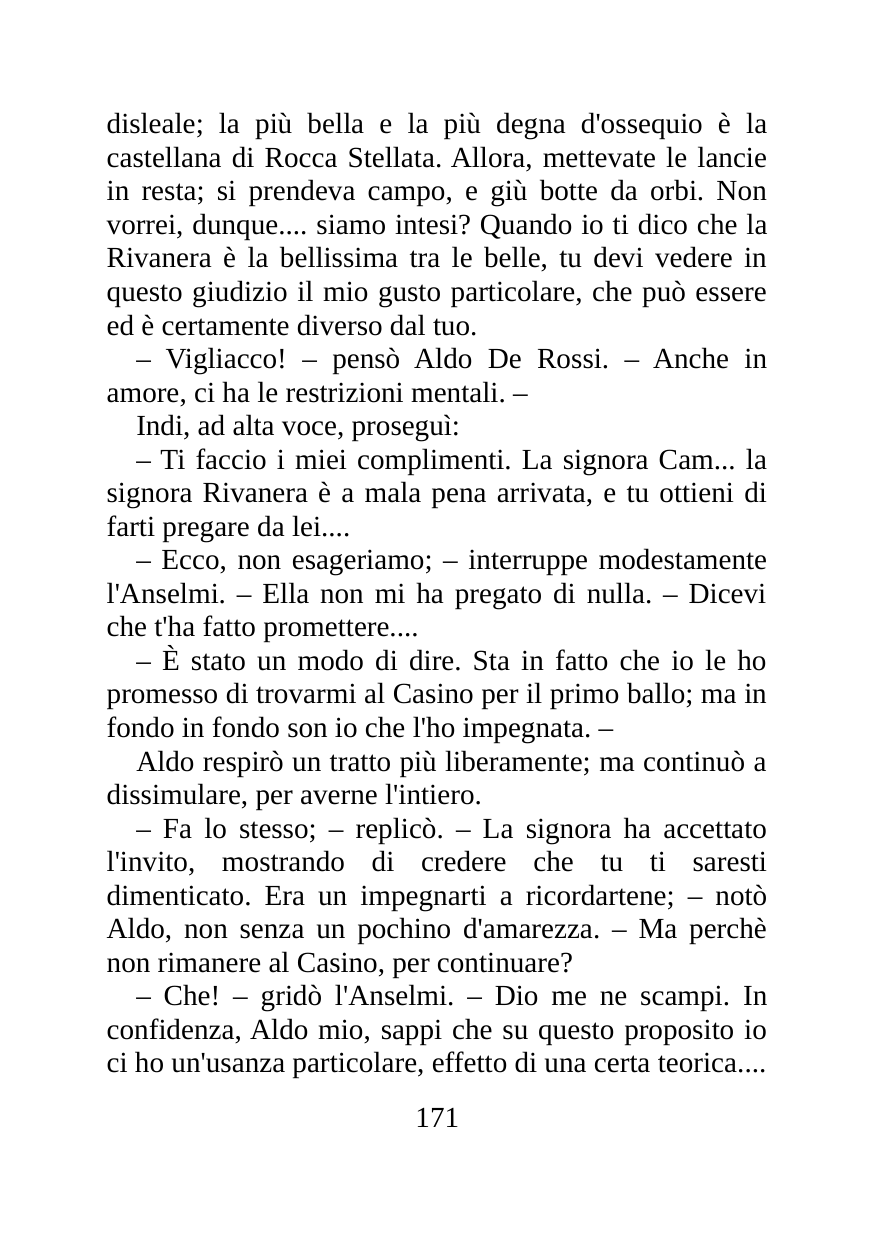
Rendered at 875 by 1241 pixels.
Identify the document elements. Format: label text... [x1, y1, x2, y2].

text ‒ È stato un modo di dire. Sta in fatto che io le ho promesso di trovarmi al Casino per il primo ballo; ma in fondo in fondo son io che l'ho impegnata. ‒ [106, 643, 768, 744]
text Indi, ad alta voce, proseguì: [106, 408, 768, 442]
text ‒ Vigliacco! ‒ pensò Aldo De Rossi. ‒ Anche in amore, ci ha le restrizioni mentali. ‒ [106, 341, 768, 408]
text ‒ Che! ‒ gridò l'Anselmi. ‒ Dio me ne scampi. In confidenza, Aldo mio, sappi che su questo proposito io ci ho un'usanza particolare, effetto di una certa teorica.... [106, 978, 768, 1079]
text ‒ Fa lo stesso; ‒ replicò. ‒ La signora ha accettato l'invito, mostrando di credere che tu ti saresti dimenticato. Era un impegnarti a ricordartene; ‒ notò Aldo, non senza un pochino d'amarezza. ‒ Ma perchè non rimanere al Casino, per continuare? [106, 811, 768, 978]
text ‒ Ti faccio i miei complimenti. La signora Cam... la signora Rivanera è a mala pena arrivata, e tu ottieni di farti pregare da lei.... [106, 442, 768, 542]
text ‒ Ecco, non esageriamo; ‒ interruppe modestamente l'Anselmi. ‒ Ella non mi ha pregato di nulla. ‒ Dicevi che t'ha fatto promettere.... [106, 542, 768, 643]
text disleale; la più bella e la più degna d'ossequio è la castellana di Rocca Stellata. Allora, mettevate le lancie in resta; si prendeva campo, e giù botte da orbi. Non vorrei, dunque.... siamo intesi? Quando io ti dico che la Rivanera è la bellissima tra le belle, tu devi vedere in questo giudizio il mio gusto particolare, che può essere ed è certamente diverso dal tuo. [106, 106, 768, 341]
text Aldo respirò un tratto più liberamente; ma continuò a dissimulare, per averne l'intiero. [106, 744, 768, 811]
